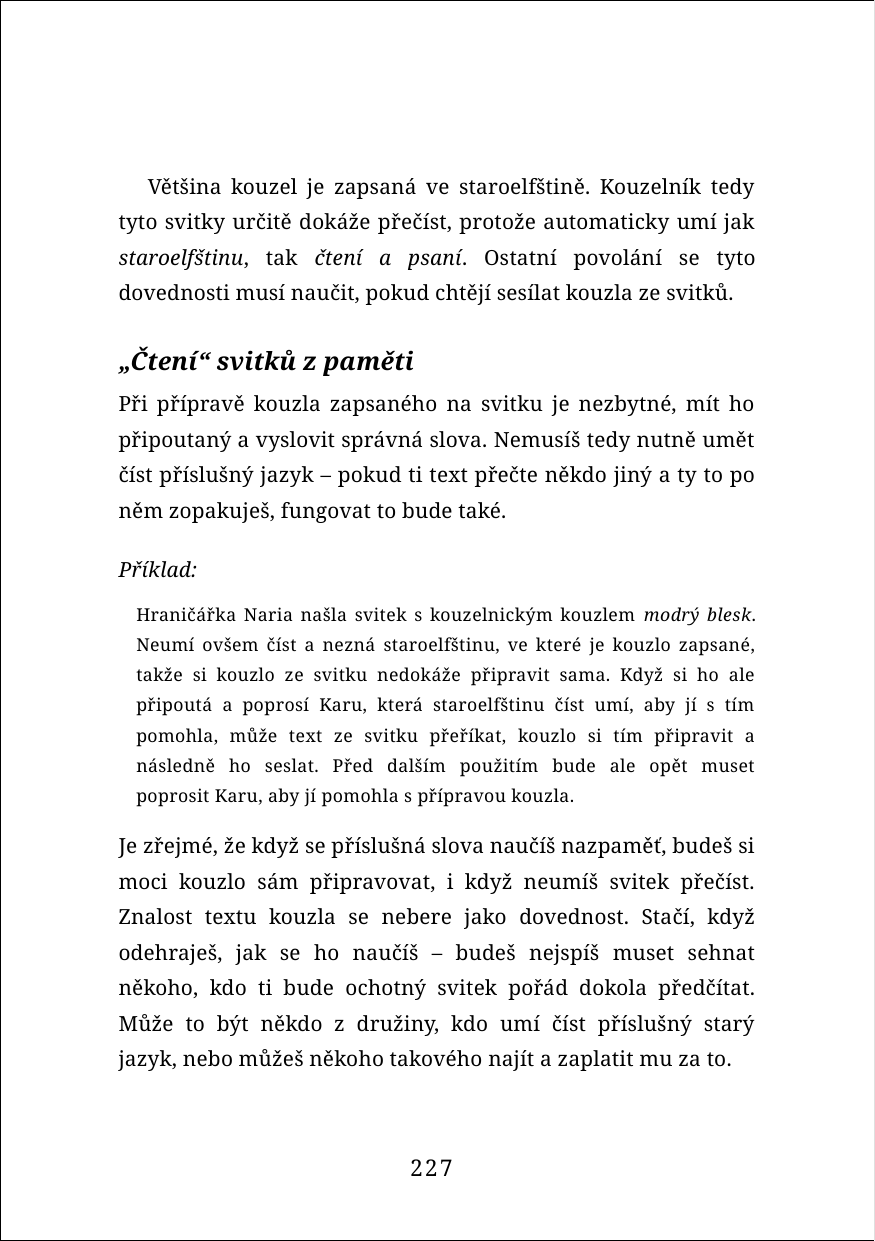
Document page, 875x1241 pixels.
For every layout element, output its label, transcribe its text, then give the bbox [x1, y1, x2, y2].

text Při přípravě kouzla zapsaného na svitku je nezbytné, mít ho připoutaný a vyslovit správná slova. Nemusíš tedy nutně umět číst příslušný jazyk – pokud ti text přečte někdo jiný a ty to po něm zopakuješ, fungovat to bude také. [118, 389, 756, 524]
text Příklad: [118, 555, 756, 583]
text Většina kouzel je zapsaná ve staroelfštině. Kouzelník tedy tyto svitky určitě dokáže přečíst, protože automaticky umí jak staroelfštinu, tak čtení a psaní. Ostatní povolání se tyto dovednosti musí naučit, pokud chtějí sesílat kouzla ze svitků. [118, 172, 756, 307]
subtitle „Čtení“ svitků z paměti [118, 343, 756, 377]
text Je zřejmé, že když se příslušná slova naučíš nazpaměť, budeš si moci kouzlo sám připravovat, i když neumíš svitek přečíst. Znalost textu kouzla se nebere jako dovednost. Stačí, když odehraješ, jak se ho naučíš – budeš nejspíš muset sehnat někoho, kdo ti bude ochotný svitek pořád dokola předčítat. Může to být někdo z družiny, kdo umí číst příslušný starý jazyk, nebo můžeš někoho takového najít a zaplatit mu za to. [118, 831, 756, 1073]
text Hraničářka Naria našla svitek s kouzelnickým kouzlem modrý blesk. Neumí ovšem číst a nezná staroelfštinu, ve které je kouzlo zapsané, takže si kouzlo ze svitku nedokáže připravit sama. Když si ho ale připoutá a poprosí Karu, která staroelfštinu číst umí, aby jí s tím pomohla, může text ze svitku přeříkat, kouzlo si tím připravit a následně ho seslat. Před dalším použitím bude ale opět muset poprosit Karu, aby jí pomohla s přípravou kouzla. [136, 602, 756, 808]
